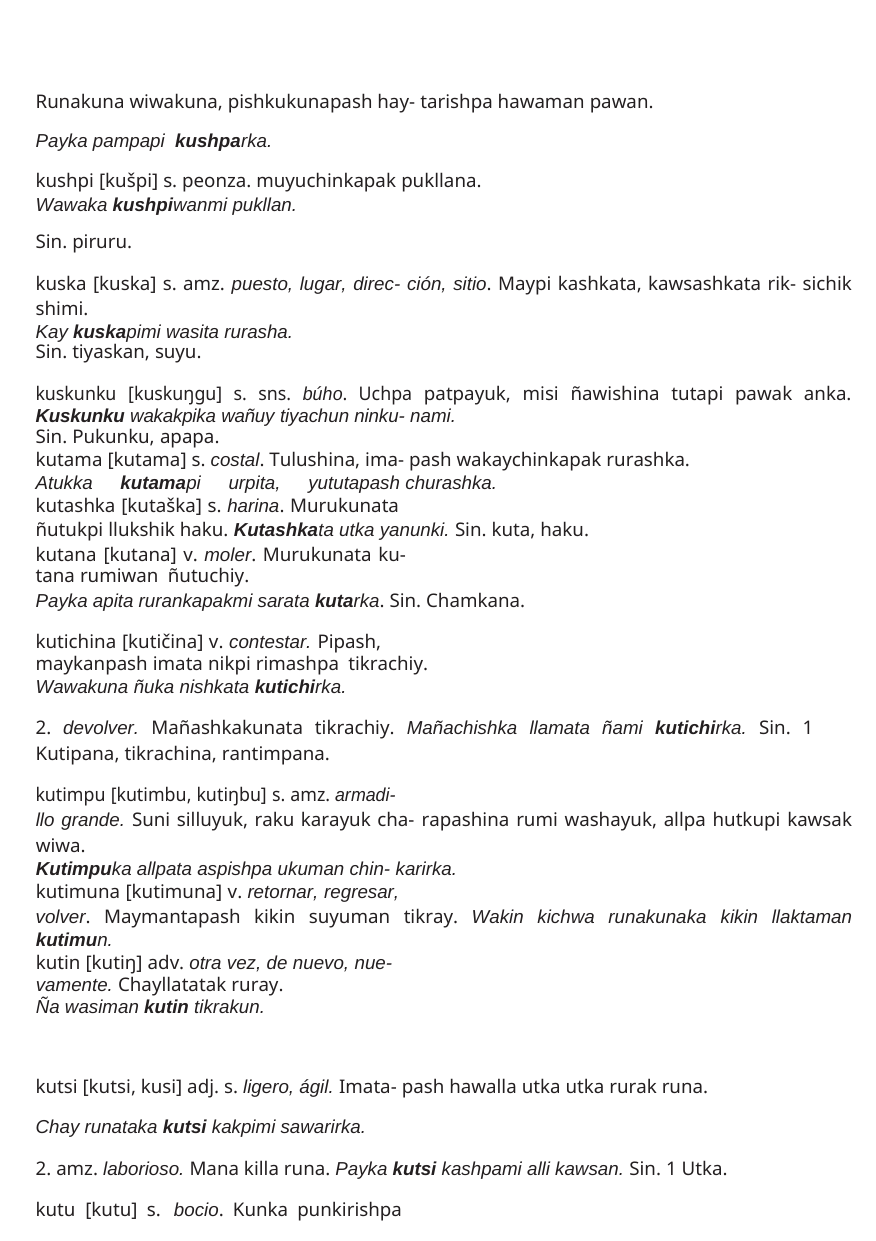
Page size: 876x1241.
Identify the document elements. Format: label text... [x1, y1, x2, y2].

text llo grande. Suni silluyuk, raku karayuk cha- rapashina rumi washayuk, allpa hutkupi kawsak wiwa. [36, 806, 852, 858]
text kutana [kutana] v. moler. Murukunata ku- [35, 543, 856, 566]
text kushpi [kušpi] s. peonza. muyuchinkapak pukllana. [35, 168, 852, 192]
text Payka pampapi kushparka. [35, 131, 856, 152]
text kuska [kuska] s. amz. puesto, lugar, direc- ción, sitio. Maypi kashkata, kawsashkata rik- sichik shimi. [35, 270, 852, 321]
text Atukka kutamapi urpita, yututapash churashka. [35, 472, 852, 493]
text Kutimpuka allpata aspishpa ukuman chin- karirka. [36, 858, 856, 880]
text ñutukpi llukshik haku. Kutashkata utka yanunki. Sin. kuta, haku. [35, 517, 708, 542]
text volver. Maymantapash kikin suyuman tikray. Wakin kichwa runakunaka kikin llaktaman kutimun. [35, 903, 852, 951]
text 2. amz. laborioso. Mana killa runa. Payka kutsi kashpami alli kawsan. Sin. 1 Utka. [35, 1155, 739, 1181]
text Sin. Pukunku, apapa. [35, 427, 856, 447]
text Sin. piruru. [35, 233, 856, 253]
text kutashka [kutaška] s. harina. Murukunata [35, 494, 856, 517]
text 2. devolver. Mañashkakunata tikrachiy. Mañachishka llamata ñami kutichirka. Sin. 1 Kutipana, tikrachina, rantimpana. [35, 714, 813, 766]
text kuskunku [kuskuŋgu] s. sns. búho. Uchpa patpayuk, misi ñawishina tutapi pawak anka. Kuskunku wakakpika wañuy tiyachun ninku- nami. [35, 380, 852, 427]
text kutu [kutu] s. bocio. Kunka punkirishpa [35, 1198, 856, 1221]
text kutichina [kutičina] v. contestar. Pipash, [35, 630, 856, 653]
text kutimpu [kutimbu, kutiŋbu] s. amz. armadi- [35, 783, 856, 806]
text Wawaka kushpiwanmi pukllan. [35, 193, 856, 215]
text Kay kuskapimi wasita rurasha. [35, 321, 856, 342]
text maykanpash imata nikpi rimashpa tikrachiy. [35, 653, 856, 674]
text kutsi [kutsi, kusi] adj. s. ligero, ágil. Imata- pash hawalla utka utka rurak runa. [35, 1074, 816, 1098]
text Ña wasiman kutin tikrakun. [36, 996, 856, 1017]
text Sin. tiyaskan, suyu. [35, 343, 856, 363]
text Wawakuna ñuka nishkata kutichirka. [35, 675, 856, 697]
text tana rumiwan ñutuchiy. [35, 566, 856, 587]
text kutama [kutama] s. costal. Tulushina, ima- pash wakaychinkapak rurashka. [35, 447, 852, 472]
text kutimuna [kutimuna] v. retornar, regresar, [36, 880, 856, 903]
text vamente. Chayllatatak ruray. [36, 974, 856, 996]
text kutin [kutiŋ] adv. otra vez, de nuevo, nue- [36, 951, 856, 974]
text Payka apita rurankapakmi sarata kutarka. Sin. Chamkana. [35, 588, 856, 613]
text Chay runataka kutsi kakpimi sawarirka. [35, 1116, 856, 1137]
text Runakuna wiwakuna, pishkukunapash hay- tarishpa hawaman pawan. [35, 88, 852, 114]
